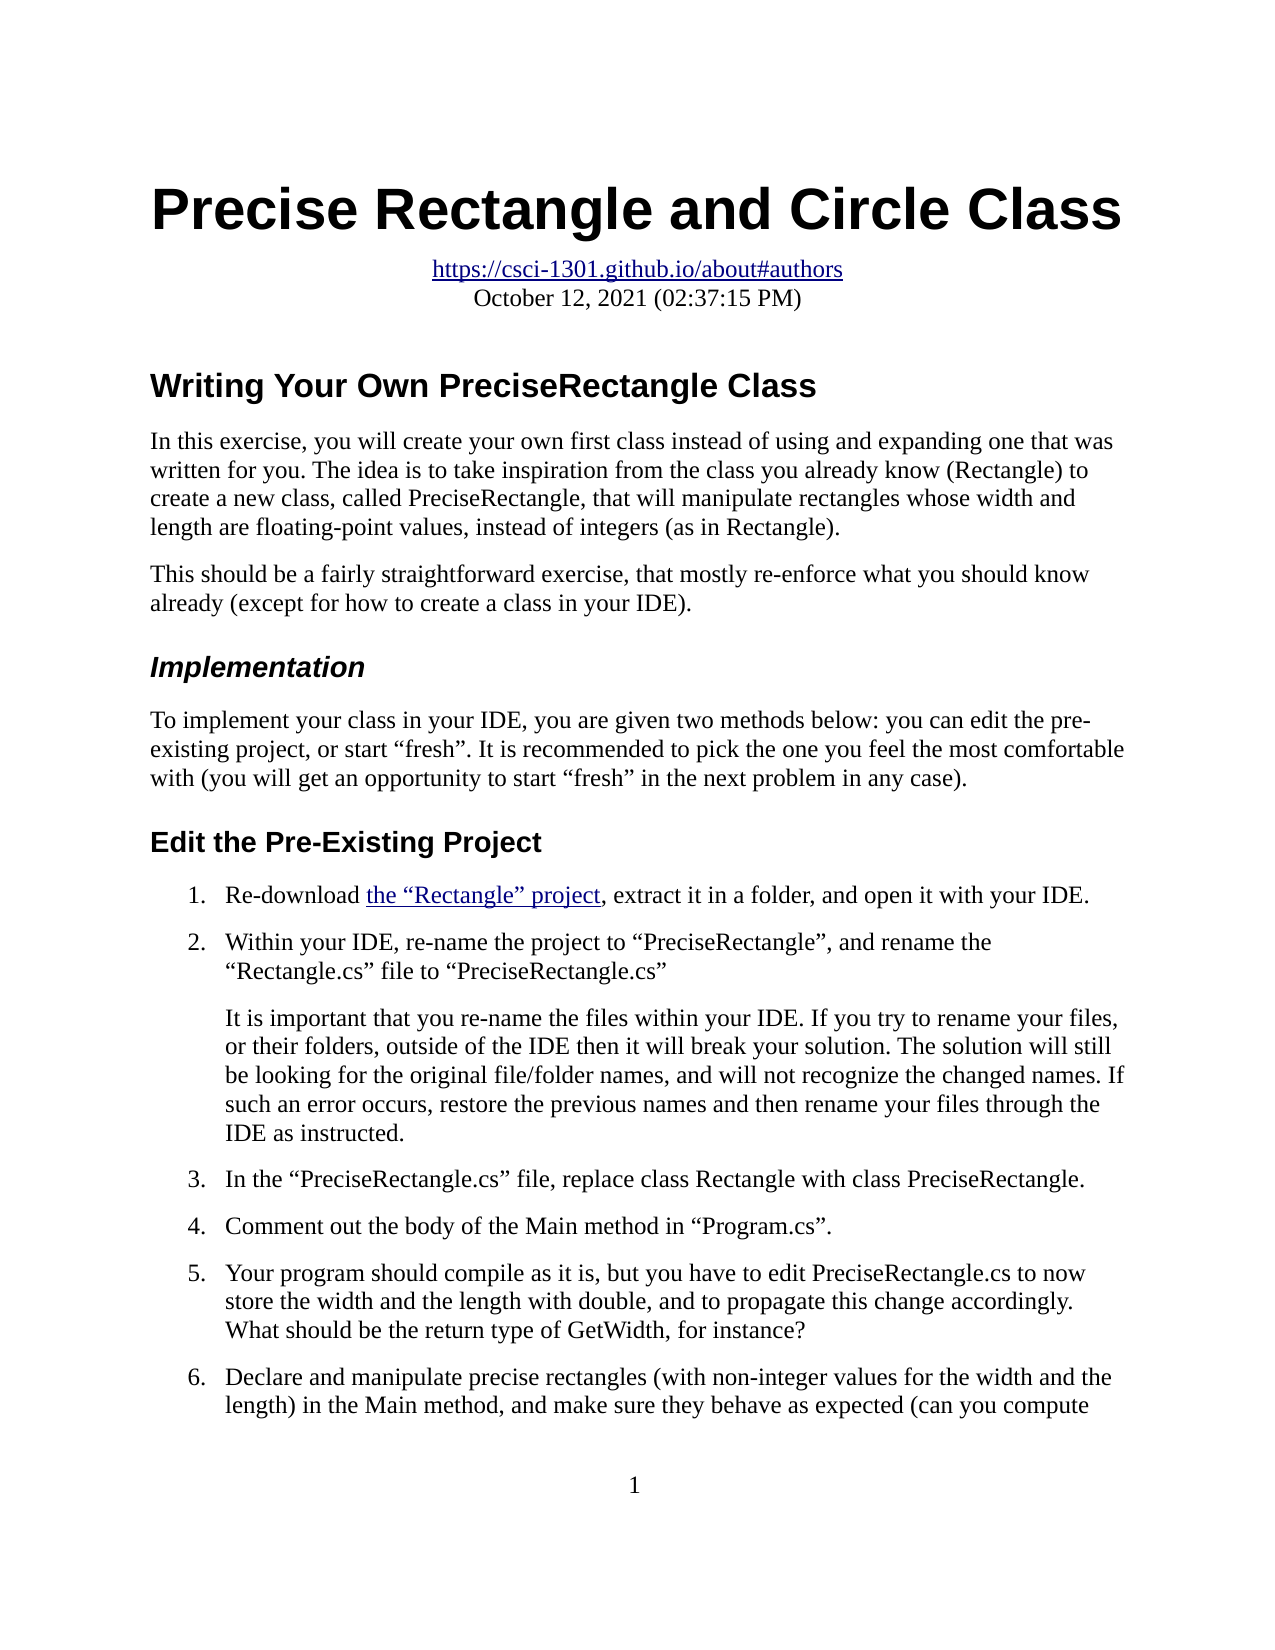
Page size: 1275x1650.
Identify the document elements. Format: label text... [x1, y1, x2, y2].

list It is important that you re-name the files within your IDE. If you try to rename your files, or their folders, outside of the IDE then it will break your solution. The solution will still be looking for the original file/folder names, and will not recognize the changed names. If such an error occurs, restore the previous names and then rename your files through the IDE as instructed. [187, 1003, 1125, 1146]
text To implement your class in your IDE, you are given two methods below: you can edit the pre-existing project, or start “fresh”. It is recommended to pick the one you feel the most comfortable with (you will get an opportunity to start “fresh” in the next problem in any case). [150, 705, 1125, 792]
list Declare and manipulate precise rectangles (with non-integer values for the width and the length) in the Main method, and make sure they behave as expected (can you compute [187, 1362, 1125, 1419]
subtitle Writing Your Own PreciseRectangle Class [150, 366, 1125, 404]
title Precise Rectangle and Circle Class [150, 175, 1125, 242]
list In the “PreciseRectangle.cs” file, replace class Rectangle with class PreciseRectangle. [187, 1164, 1125, 1193]
list Within your IDE, re-name the project to “PreciseRectangle”, and rename the “Rectangle.cs” file to “PreciseRectangle.cs” [187, 927, 1125, 985]
list Your program should compile as it is, but you have to edit PreciseRectangle.cs to now store the width and the length with double, and to propagate this change accordingly. What should be the return type of GetWidth, for instance? [187, 1258, 1125, 1344]
text This should be a fairly straightforward exercise, that mostly re-enforce what you should know already (except for how to create a class in your IDE). [150, 559, 1125, 616]
text In this exercise, you will create your own first class instead of using and expanding one that was written for you. The idea is to take inspiration from the class you already know (Rectangle) to create a new class, called PreciseRectangle, that will manipulate rectangles whose width and length are floating-point values, instead of integers (as in Rectangle). [150, 426, 1125, 541]
text https://csci-1301.github.io/about#authors [150, 254, 1125, 283]
subtitle Implementation [150, 650, 1125, 684]
list Re-download the “Rectangle” project, extract it in a folder, and open it with your IDE. [187, 881, 1125, 909]
subtitle Edit the Pre-Existing Project [150, 826, 1125, 859]
list Comment out the body of the Main method in “Program.cs”. [187, 1211, 1125, 1240]
text October 12, 2021 (02:37:15 PM) [150, 283, 1125, 312]
